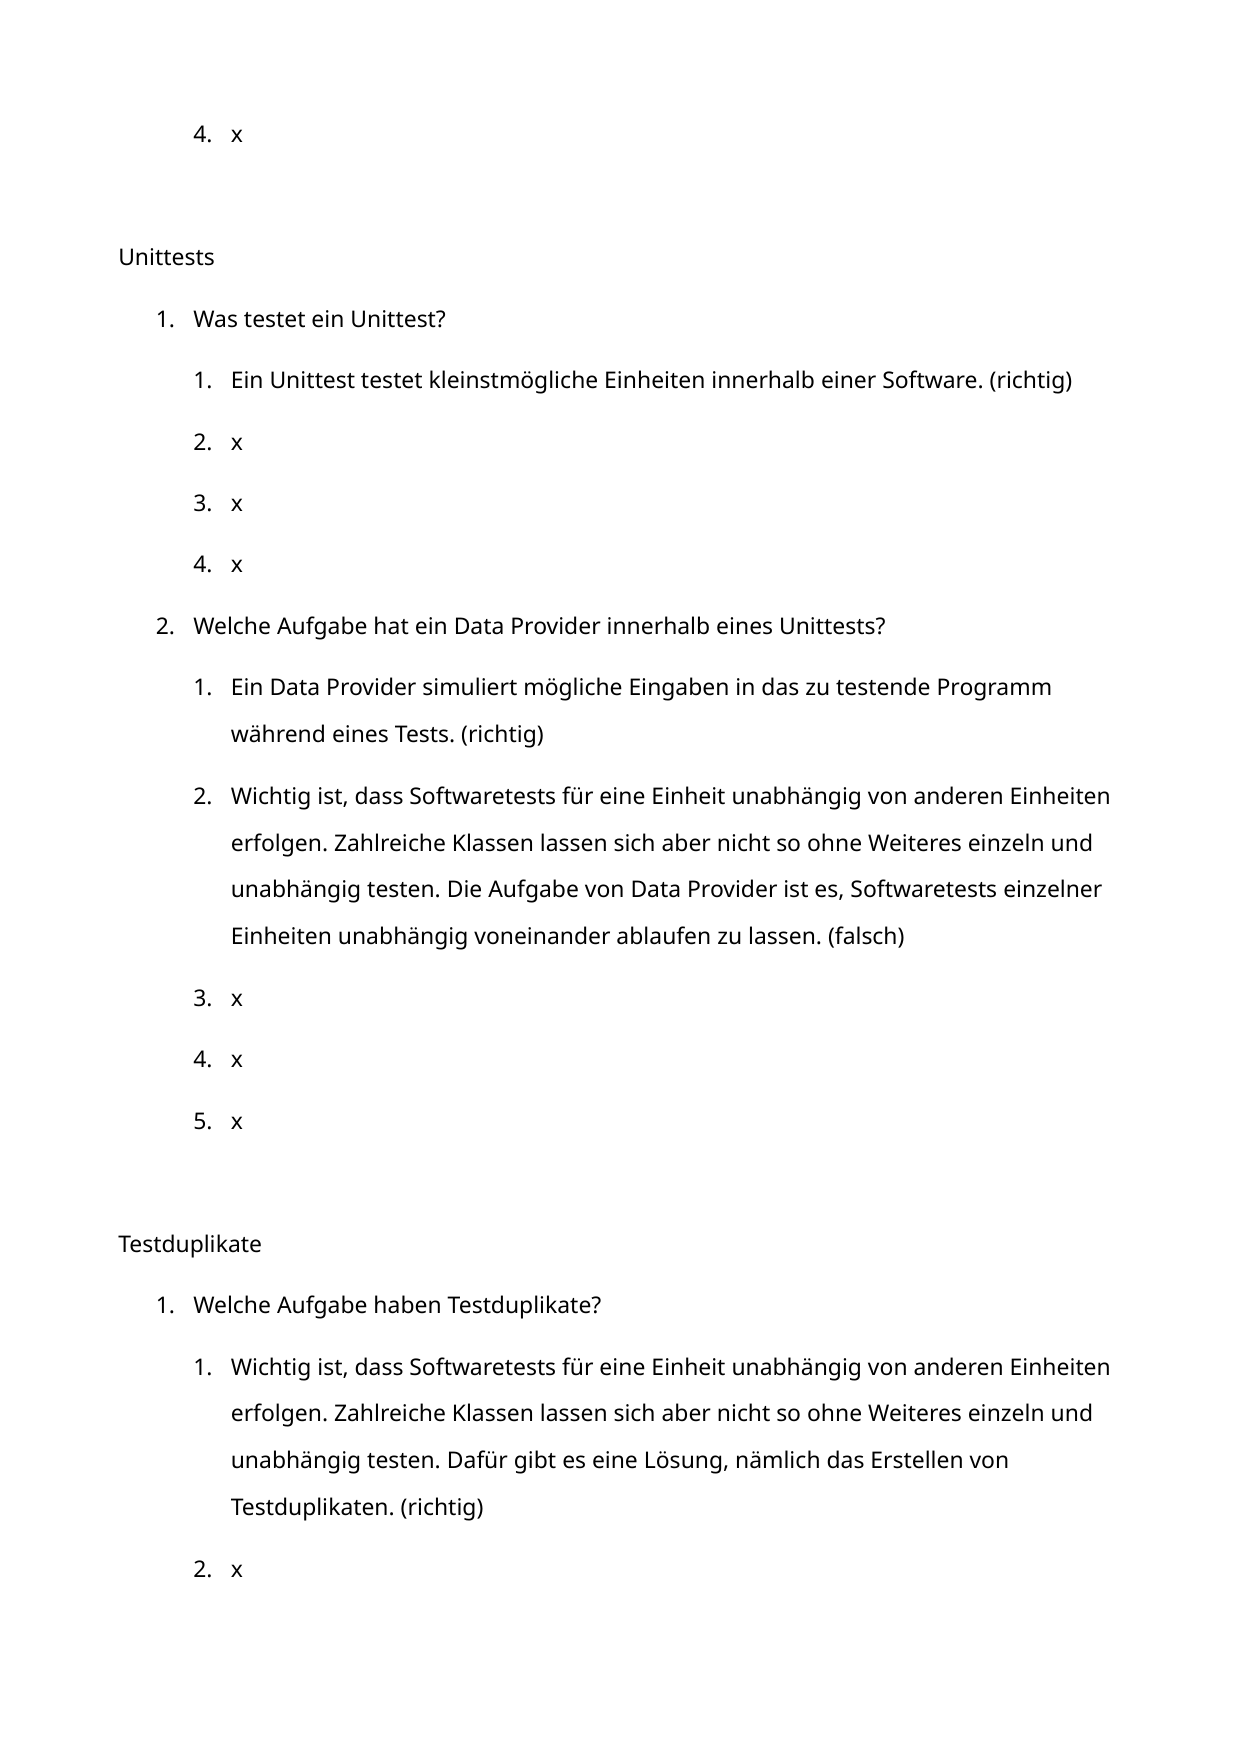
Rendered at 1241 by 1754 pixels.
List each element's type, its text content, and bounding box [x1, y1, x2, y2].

list x [193, 982, 1122, 1013]
list x [193, 425, 1122, 457]
list Welche Aufgabe haben Testduplikate? [156, 1289, 1122, 1320]
list x [193, 1552, 1122, 1584]
list x [193, 487, 1122, 518]
list x [193, 1043, 1122, 1074]
list Welche Aufgabe hat ein Data Provider innerhalb eines Unittests? [156, 610, 1122, 641]
list x [193, 548, 1122, 579]
list x [193, 118, 1122, 149]
list x [193, 1104, 1122, 1136]
list Wichtig ist, dass Softwaretests für eine Einheit unabhängig von anderen Einheiten erfolgen. Zahlreiche Klassen lassen sich aber nicht so ohne Weiteres einzeln und unabhängig testen. Dafür gibt es eine Lösung, nämlich das Erstellen von Testduplikaten. (richtig) [193, 1350, 1122, 1522]
text Unittests [118, 241, 1122, 272]
list Ein Unittest testet kleinstmögliche Einheiten innerhalb einer Software. (richtig) [193, 364, 1122, 395]
list Ein Data Provider simuliert mögliche Eingaben in das zu testende Programm während eines Tests. (richtig) [193, 671, 1122, 749]
text Testduplikate [118, 1227, 1122, 1259]
list Wichtig ist, dass Softwaretests für eine Einheit unabhängig von anderen Einheiten erfolgen. Zahlreiche Klassen lassen sich aber nicht so ohne Weiteres einzeln und unabhängig testen. Die Aufgabe von Data Provider ist es, Softwaretests einzelner Einheiten unabhängig voneinander ablaufen zu lassen. (falsch) [193, 779, 1122, 951]
list Was testet ein Unittest? [156, 302, 1122, 334]
